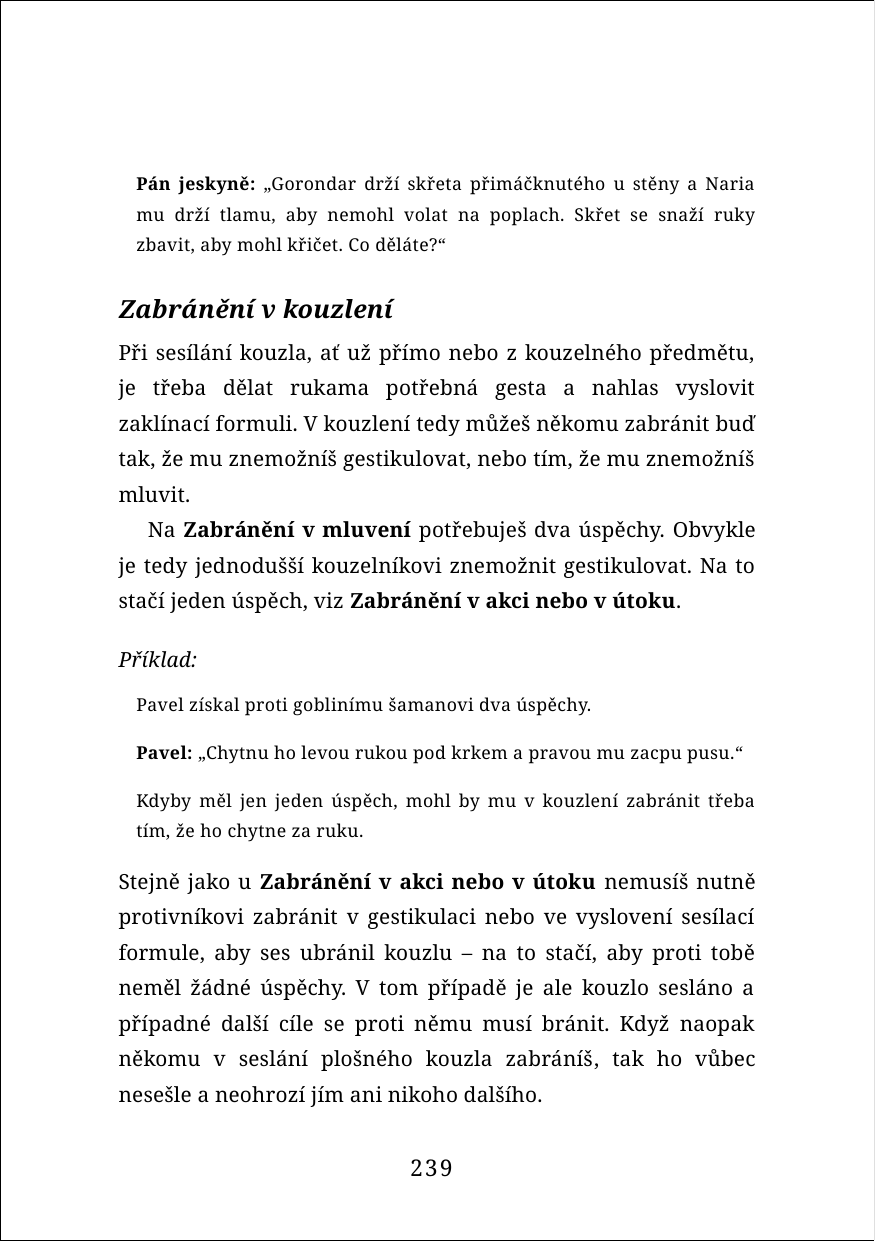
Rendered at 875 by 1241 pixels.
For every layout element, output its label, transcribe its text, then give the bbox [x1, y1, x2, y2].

text Příklad: [118, 646, 756, 674]
text Pavel získal proti goblinímu šamanovi dva úspěchy. [136, 693, 756, 717]
text Stejně jako u Zabránění v akci nebo v útoku nemusíš nutně protivníkovi zabránit v gestikulaci nebo ve vyslovení sesílací formule, aby ses ubránil kouzlu – na to stačí, aby proti tobě neměl žádné úspěchy. V tom případě je ale kouzlo sesláno a případné další cíle se proti němu musí bránit. Když naopak někomu v seslání plošného kouzla zabráníš, tak ho vůbec nesešle a neohrozí jím ani nikoho dalšího. [118, 867, 756, 1108]
text Kdyby měl jen jeden úspěch, mohl by mu v kouzlení zabránit třeba tím, že ho chytne za ruku. [136, 789, 756, 843]
subtitle Zabránění v kouzlení [118, 292, 756, 326]
text Pán jeskyně: „Gorondar drží skřeta přimáčknutého u stěny a Naria mu drží tlamu, aby nemohl volat na poplach. Skřet se snaží ruky zbavit, aby mohl křičet. Co děláte?“ [136, 172, 756, 256]
text Pavel: „Chytnu ho levou rukou pod krkem a pravou mu zacpu pusu.“ [136, 741, 756, 765]
text Při sesílání kouzla, ať už přímo nebo z kouzelného předmětu, je třeba dělat rukama potřebná gesta a nahlas vyslovit zaklínací formuli. V kouzlení tedy můžeš někomu zabránit buď tak, že mu znemožníš gestikulovat, nebo tím, že mu znemožníš mluvit. Na Zabránění v mluvení potřebuješ dva úspěchy. Obvykle je tedy jednodušší kouzelníkovi znemožnit gestikulovat. Na to stačí jeden úspěch, viz Zabránění v akci nebo v útoku. [118, 338, 756, 615]
